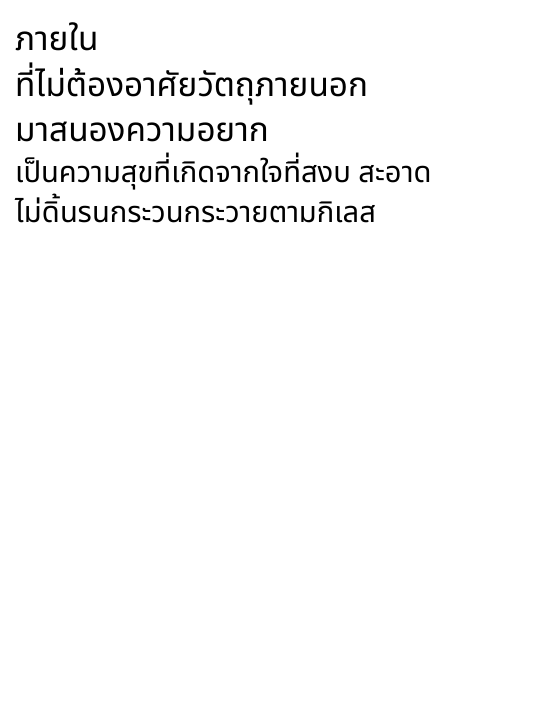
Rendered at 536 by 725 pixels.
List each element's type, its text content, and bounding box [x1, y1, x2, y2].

text ที่ไม่ต้องอาศัยวัตถุภายนอก [15, 60, 521, 106]
text ภายใน [15, 15, 521, 60]
text เป็นความสุขที่เกิดจากใจที่สงบ สะอาด [15, 151, 521, 191]
text ไม่ดิ้นรนกระวนกระวายตามกิเลส [15, 191, 521, 231]
text มาสนองความอยาก [15, 106, 521, 151]
